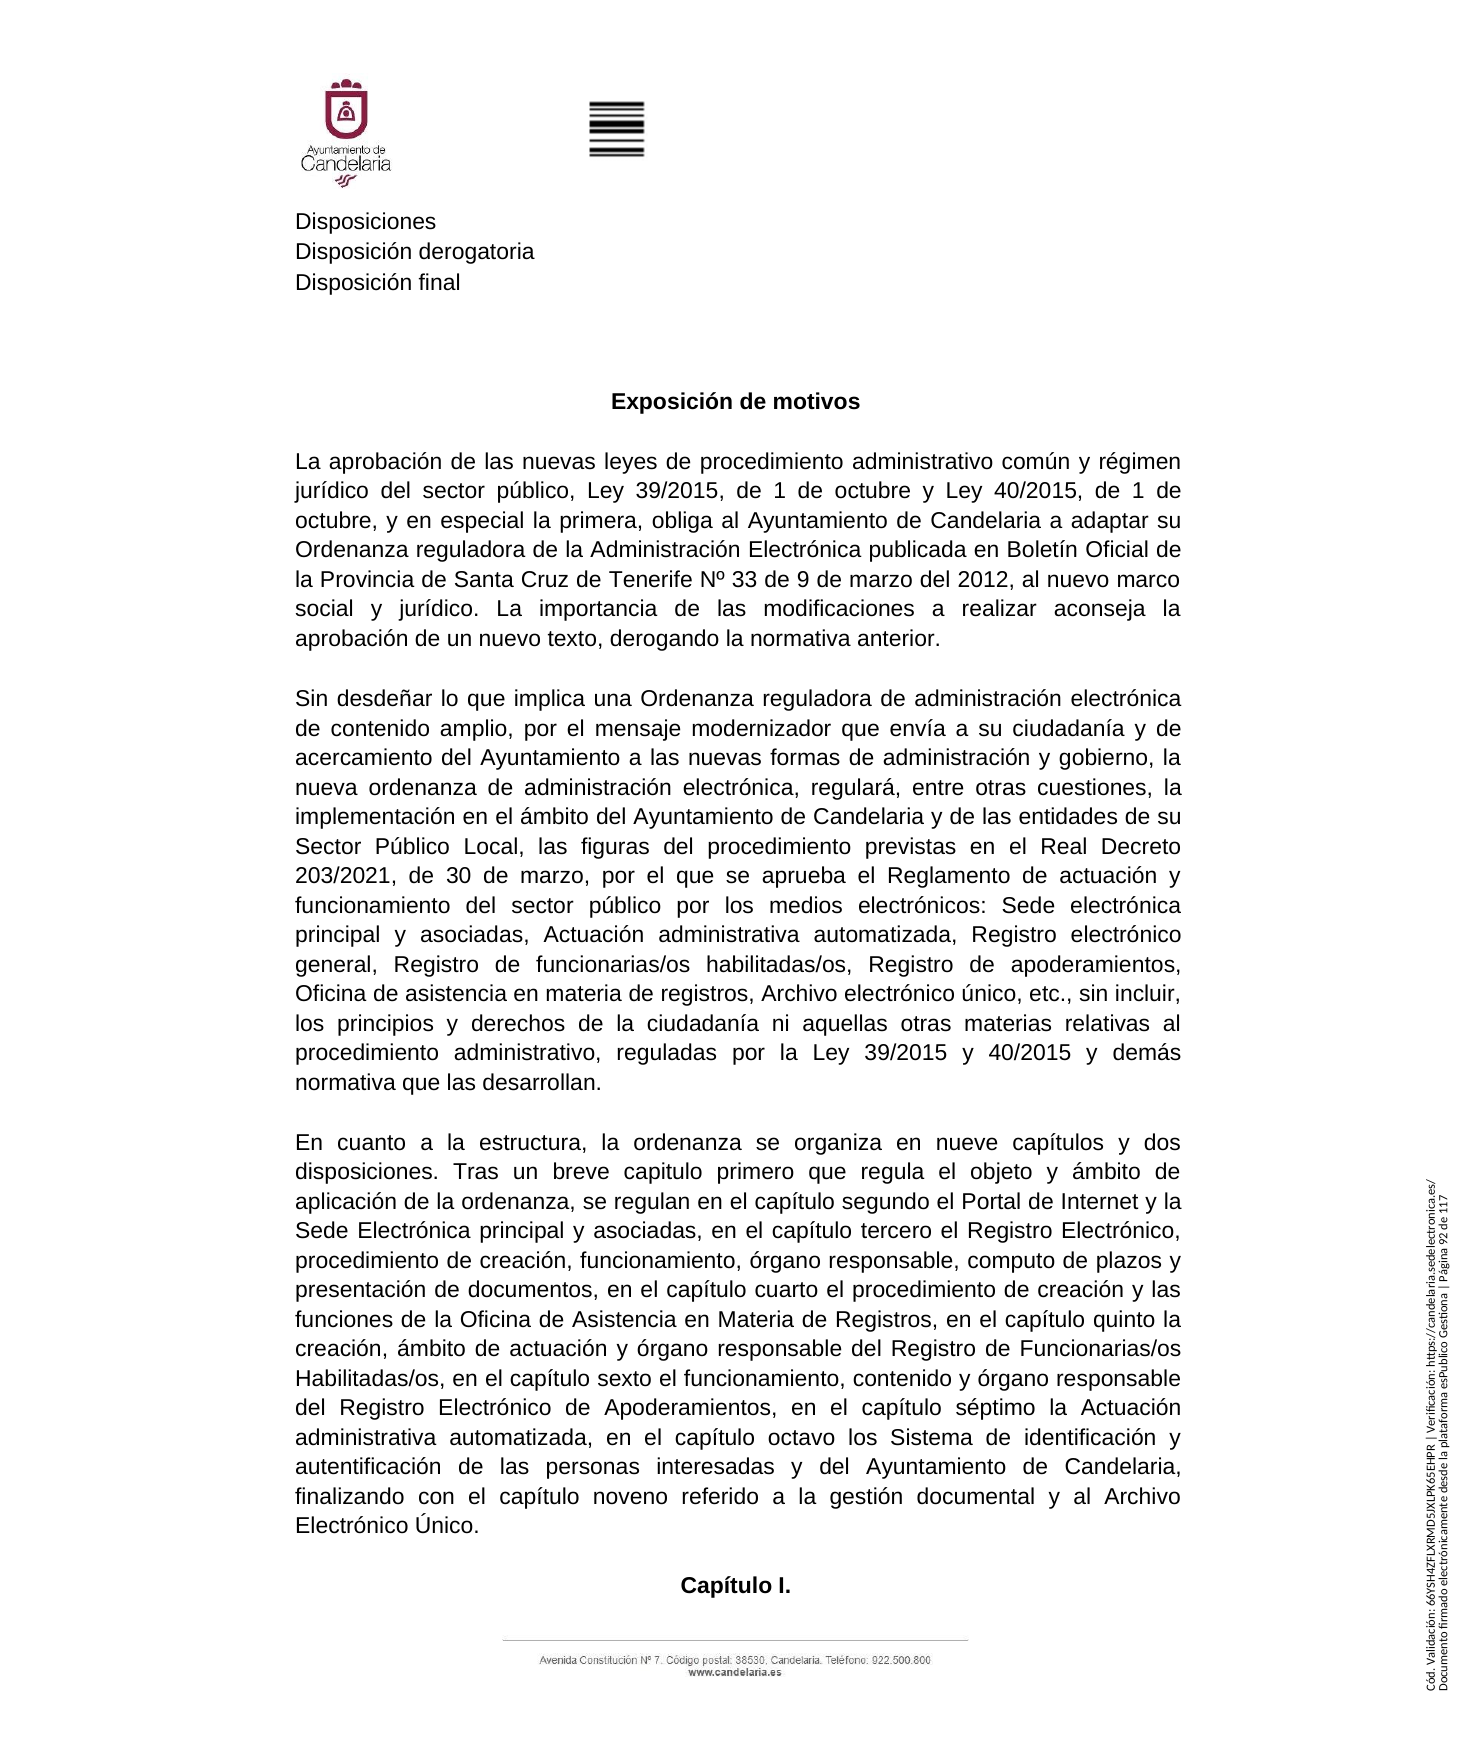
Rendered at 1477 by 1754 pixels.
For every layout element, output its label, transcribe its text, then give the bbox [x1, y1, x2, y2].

text Capítulo I. [338, 1572, 1140, 1598]
subtitle Exposición de motivos [338, 388, 1140, 414]
text Disposición derogatoria [295, 238, 1182, 265]
text Disposiciones [295, 208, 1182, 234]
text Disposición final [295, 269, 1182, 295]
text Sin desdeñar lo que implica una Ordenanza reguladora de administración electrónica de contenido amplio, por el mensaje modernizador que envía a su ciudadanía y de acercamiento del Ayuntamiento a las nuevas formas de administración y gobierno, la nueva ordenanza de administración electrónica, regulará, entre otras cuestiones, la implementación en el ámbito del Ayuntamiento de Candelaria y de las entidades de su Sector Público Local, las figuras del procedimiento previstas en el Real Decreto 203/2021, de 30 de marzo, por el que se aprueba el Reglamento de actuación y funcionamiento del sector público por los medios electrónicos: Sede electrónica principal y asociadas, Actuación administrativa automatizada, Registro electrónico general, Registro de funcionarias/os habilitadas/os, Registro de apoderamientos, Oficina de asistencia en materia de registros, Archivo electrónico único, etc., sin incluir, los principios y derechos de la ciudadanía ni aquellas otras materias relativas al procedimiento administrativo, reguladas por la Ley 39/2015 y 40/2015 y demás normativa que las desarrollan. [295, 685, 1182, 1095]
text En cuanto a la estructura, la ordenanza se organiza en nueve capítulos y dos disposiciones. Tras un breve capitulo primero que regula el objeto y ámbito de aplicación de la ordenanza, se regulan en el capítulo segundo el Portal de Internet y la Sede Electrónica principal y asociadas, en el capítulo tercero el Registro Electrónico, procedimiento de creación, funcionamiento, órgano responsable, computo de plazos y presentación de documentos, en el capítulo cuarto el procedimiento de creación y las funciones de la Oficina de Asistencia en Materia de Registros, en el capítulo quinto la creación, ámbito de actuación y órgano responsable del Registro de Funcionarias/os Habilitadas/os, en el capítulo sexto el funcionamiento, contenido y órgano responsable del Registro Electrónico de Apoderamientos, en el capítulo séptimo la Actuación administrativa automatizada, en el capítulo octavo los Sistema de identificación y autentificación de las personas interesadas y del Ayuntamiento de Candelaria, finalizando con el capítulo noveno referido a la gestión documental y al Archivo Electrónico Único. [295, 1129, 1182, 1538]
text La aprobación de las nuevas leyes de procedimiento administrativo común y régimen jurídico del sector público, Ley 39/2015, de 1 de octubre y Ley 40/2015, de 1 de octubre, y en especial la primera, obliga al Ayuntamiento de Candelaria a adaptar su Ordenanza reguladora de la Administración Electrónica publicada en Boletín Oficial de la Provincia de Santa Cruz de Tenerife Nº 33 de 9 de marzo del 2012, al nuevo marco social y jurídico. La importancia de las modificaciones a realizar aconseja la aprobación de un nuevo texto, derogando la normativa anterior. [295, 448, 1182, 651]
